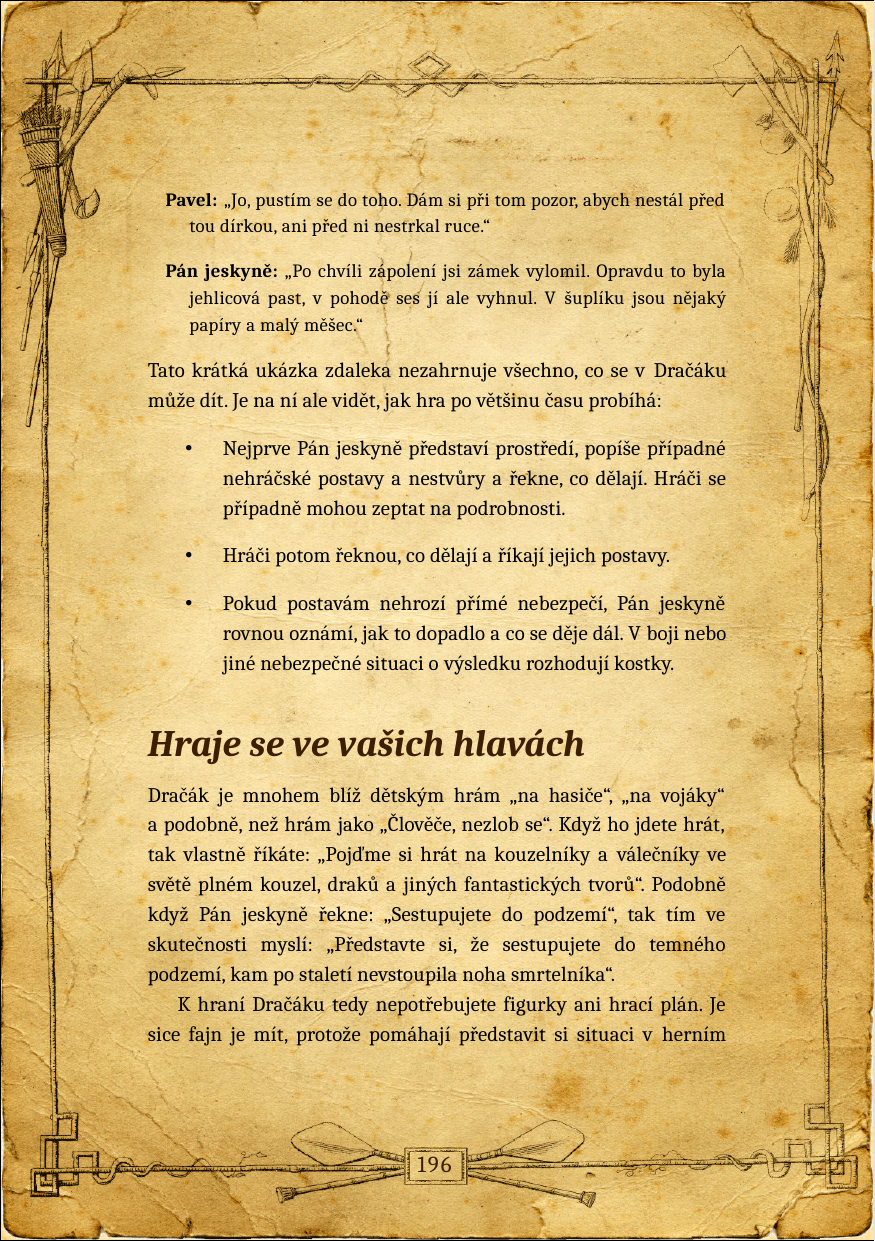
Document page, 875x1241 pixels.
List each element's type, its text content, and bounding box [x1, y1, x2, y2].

subtitle Hraje se ve vašich hlavách [148, 722, 726, 766]
list Pokud postavám nehrozí přímé nebezpečí, Pán jeskyně rovnou oznámí, jak to dopadlo a⁠ co se děje dál. V⁠ boji nebo jiné nebezpečné situaci o⁠ výsledku rozhodují kostky. [185, 591, 726, 675]
text Tato krátká ukázka zdaleka nezahrnuje všechno, co se v⁠ Dračáku může dít. Je na ní ale vidět, jak hra po většinu času probíhá: [148, 359, 726, 413]
list Hráči potom řeknou, co dělají a⁠ říkají jejich postavy. [185, 544, 726, 568]
text Pavel: „Jo, pustím se do toho. Dám si při tom pozor, abych nestál před tou dírkou, ani před ni nestrkal ruce.“ [165, 189, 726, 237]
text Pán jeskyně: „Po chvíli zápolení jsi zámek vylomil. Opravdu to byla jehlicová past, v⁠ pohodě ses jí ale vyhnul. V⁠ šuplíku jsou nějaký papíry a⁠ malý měšec.“ [165, 261, 726, 336]
list Nejprve Pán jeskyně představí prostředí, popíše případné nehráčské postavy a⁠ nestvůry a⁠ řekne, co dělají. Hráči se případně mohou zeptat na podrobnosti. [185, 436, 726, 520]
text Dračák je mnohem blíž dětským hrám „na hasiče“, „na vojáky“ a⁠ podobně, než hrám jako „Člověče, nezlob se“. Když ho jdete hrát, tak vlastně říkáte: „Pojďme si hrát na kouzelníky a⁠ válečníky ve světě plném kouzel, draků a⁠ jiných fantastických tvorů“. Podobně když Pán jeskyně řekne: „Sestupujete do podzemí“, tak tím ve skutečnosti myslí: „Představte si, že sestupujete do temného podzemí, kam po staletí nevstoupila noha smrtelníka“. K⁠ hraní Dračáku tedy nepotřebujete figurky ani hrací plán. Je sice fajn je mít, protože pomáhají představit si situaci v⁠ herním [148, 783, 726, 1046]
picture [1, 1, 874, 1240]
